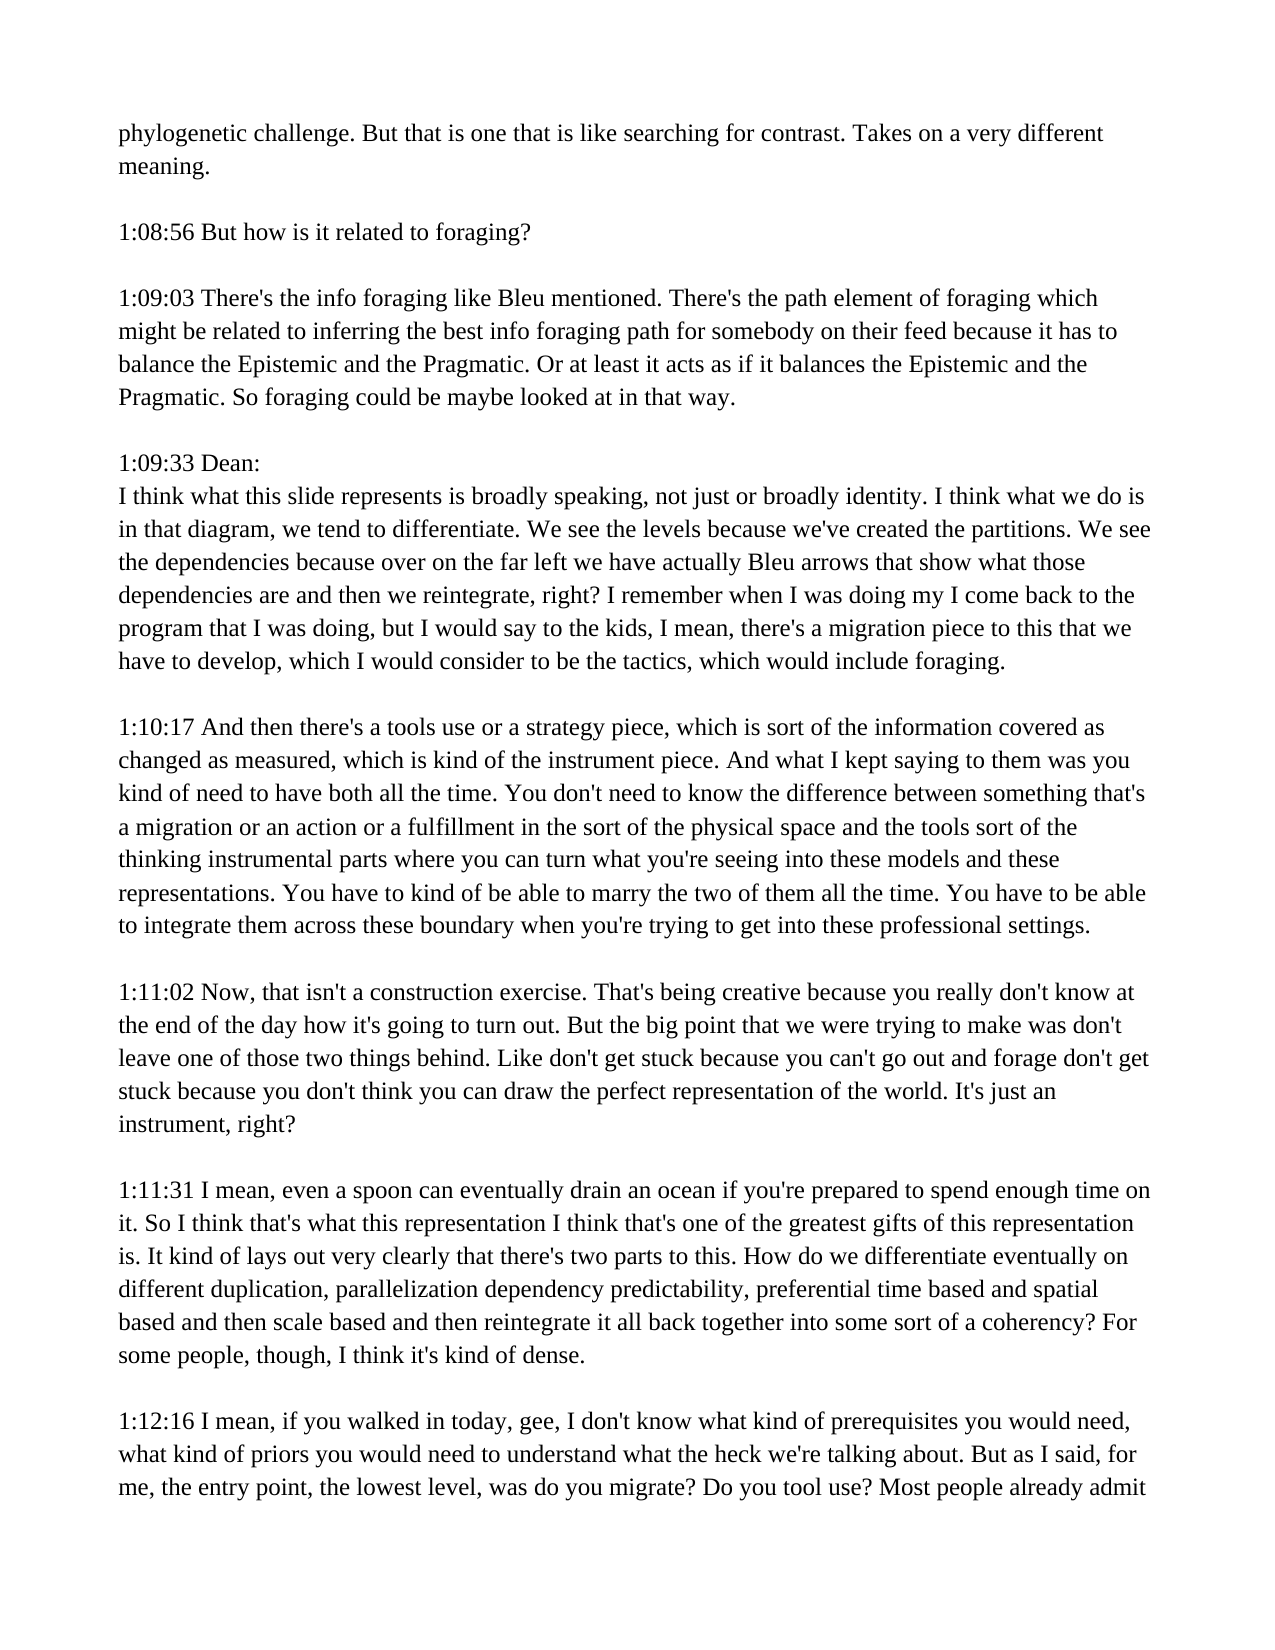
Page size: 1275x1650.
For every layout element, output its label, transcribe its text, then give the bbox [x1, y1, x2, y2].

text phylogenetic challenge. But that is one that is like searching for contrast. Takes on a very different meaning. 1:08:56 But how is it related to foraging? 1:09:03 There's the info foraging like Bleu mentioned. There's the path element of foraging which might be related to inferring the best info foraging path for somebody on their feed because it has to balance the Epistemic and the Pragmatic. Or at least it acts as if it balances the Epistemic and the Pragmatic. So foraging could be maybe looked at in that way. 1:09:33 Dean: I think what this slide represents is broadly speaking, not just or broadly identity. I think what we do is in that diagram, we tend to differentiate. We see the levels because we've created the partitions. We see the dependencies because over on the far left we have actually Bleu arrows that show what those dependencies are and then we reintegrate, right? I remember when I was doing my I come back to the program that I was doing, but I would say to the kids, I mean, there's a migration piece to this that we have to develop, which I would consider to be the tactics, which would include foraging. 1:10:17 And then there's a tools use or a strategy piece, which is sort of the information covered as changed as measured, which is kind of the instrument piece. And what I kept saying to them was you kind of need to have both all the time. You don't need to know the difference between something that's a migration or an action or a fulfillment in the sort of the physical space and the tools sort of the thinking instrumental parts where you can turn what you're seeing into these models and these representations. You have to kind of be able to marry the two of them all the time. You have to be able to integrate them across these boundary when you're trying to get into these professional settings. 1:11:02 Now, that isn't a construction exercise. That's being creative because you really don't know at the end of the day how it's going to turn out. But the big point that we were trying to make was don't leave one of those two things behind. Like don't get stuck because you can't go out and forage don't get stuck because you don't think you can draw the perfect representation of the world. It's just an instrument, right? 1:11:31 I mean, even a spoon can eventually drain an ocean if you're prepared to spend enough time on it. So I think that's what this representation I think that's one of the greatest gifts of this representation is. It kind of lays out very clearly that there's two parts to this. How do we differentiate eventually on different duplication, parallelization dependency predictability, preferential time based and spatial based and then scale based and then reintegrate it all back together into some sort of a coherency? For some people, though, I think it's kind of dense. 1:12:16 I mean, if you walked in today, gee, I don't know what kind of prerequisites you would need, what kind of priors you would need to understand what the heck we're talking about. But as I said, for me, the entry point, the lowest level, was do you migrate? Do you tool use? Most people already admit [118, 118, 1157, 1501]
